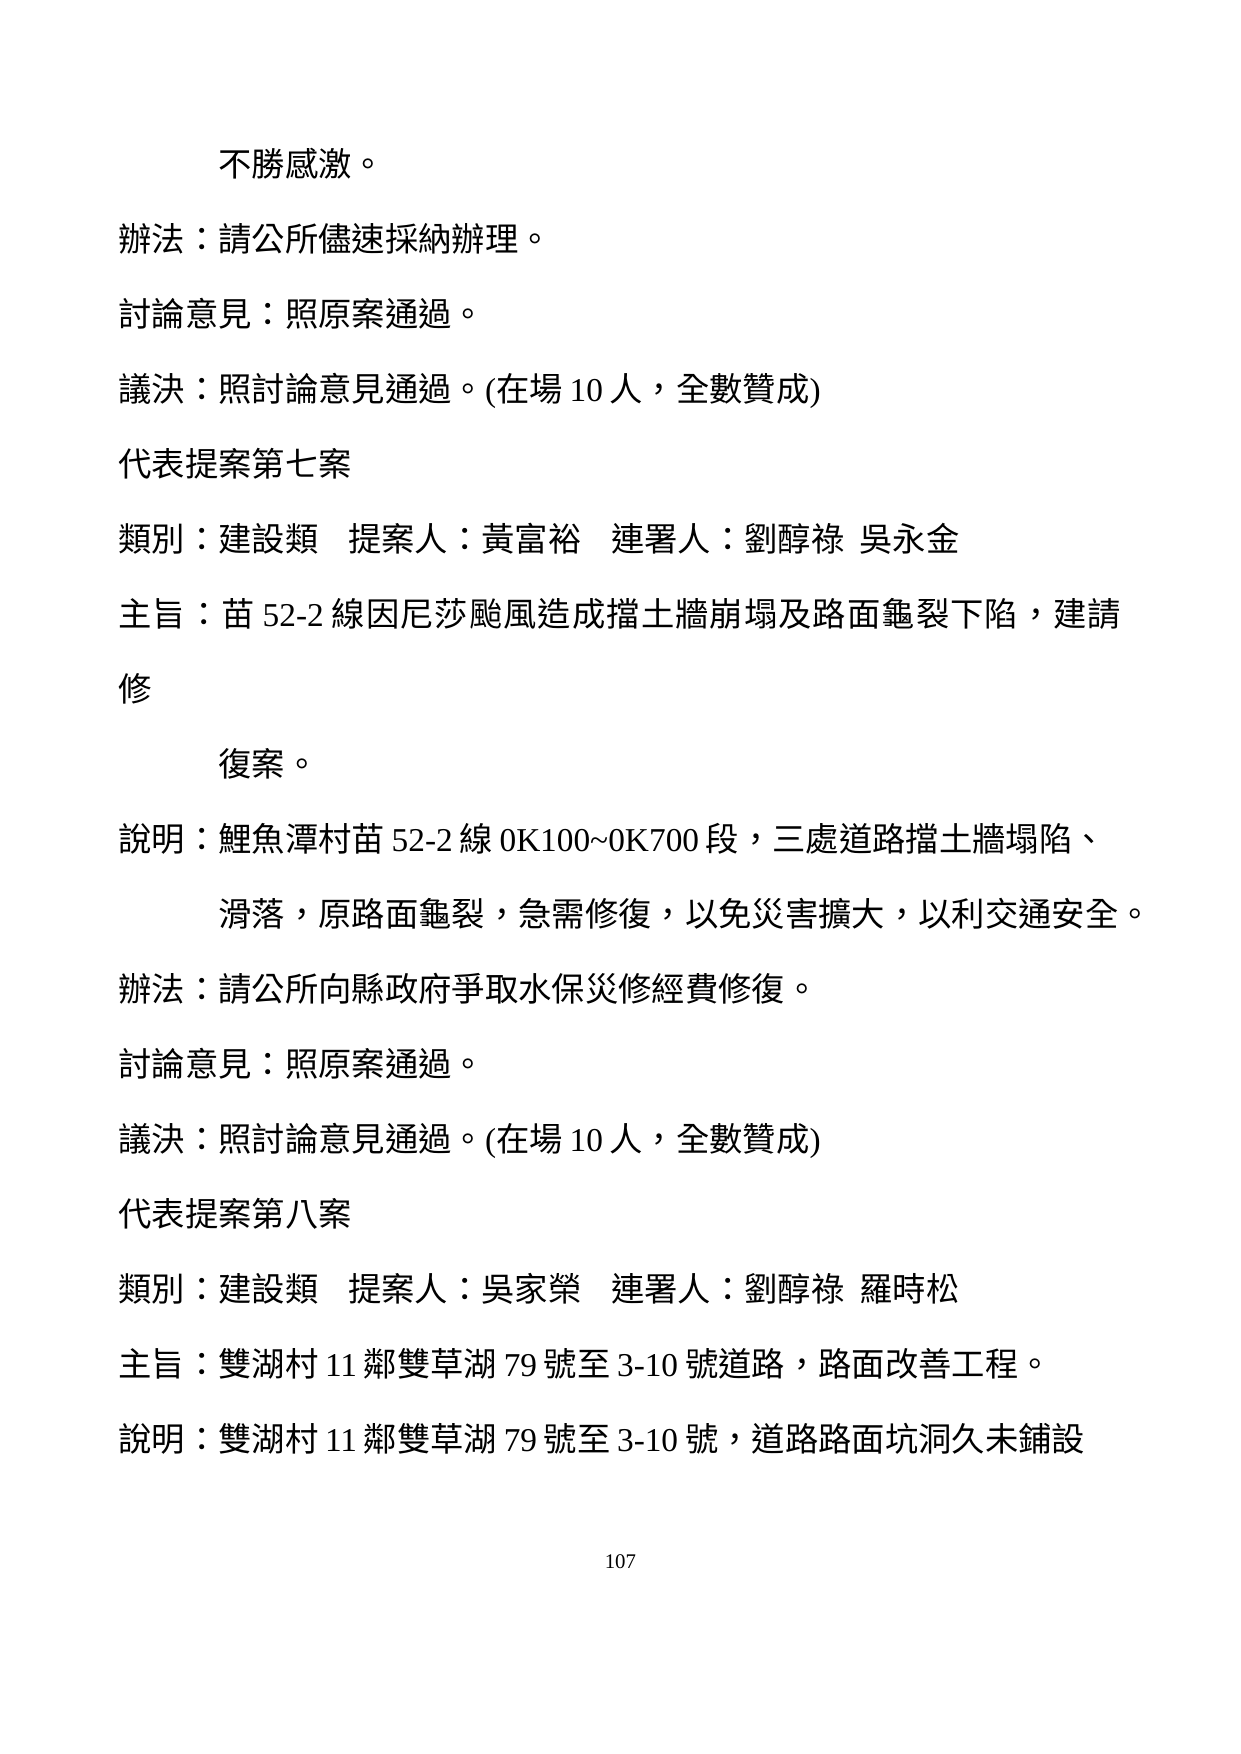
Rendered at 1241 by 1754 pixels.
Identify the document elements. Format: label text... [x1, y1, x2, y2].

text 議決：照討論意見通過。(在場10人，全數贊成) [118, 349, 1034, 424]
text 不勝感激。 [118, 124, 1122, 199]
text 討論意見：照原案通過。 [118, 1024, 1034, 1099]
text 代表提案第七案 [118, 424, 1122, 499]
text 類別：建設類 提案人：黃富裕 連署人：劉醇祿 吳永金 [118, 499, 1122, 574]
text 類別：建設類 提案人：吳家榮 連署人：劉醇祿 羅時松 [118, 1249, 1122, 1324]
text 討論意見：照原案通過。 [118, 274, 1034, 349]
text 說明：鯉魚潭村苗52-2線0K100~0K700段，三處道路擋土牆塌陷、滑落，原路面龜裂，急需修復，以免災害擴大，以利交通安全。 [118, 799, 1122, 949]
text 主旨：雙湖村11鄰雙草湖79號至3-10號道路，路面改善工程。 [118, 1324, 1122, 1399]
text 代表提案第八案 [118, 1174, 1122, 1249]
text 復案。 [118, 724, 1122, 799]
text 主旨：苗52-2線因尼莎颱風造成擋土牆崩塌及路面龜裂下陷，建請修 [118, 574, 1122, 724]
text 說明：雙湖村11鄰雙草湖79號至3-10號，道路路面坑洞久未鋪設 [118, 1399, 1122, 1474]
text 辦法：請公所儘速採納辦理。 [118, 199, 1122, 274]
text 議決：照討論意見通過。(在場10人，全數贊成) [118, 1099, 1034, 1174]
text 辦法：請公所向縣政府爭取水保災修經費修復。 [118, 949, 1122, 1024]
